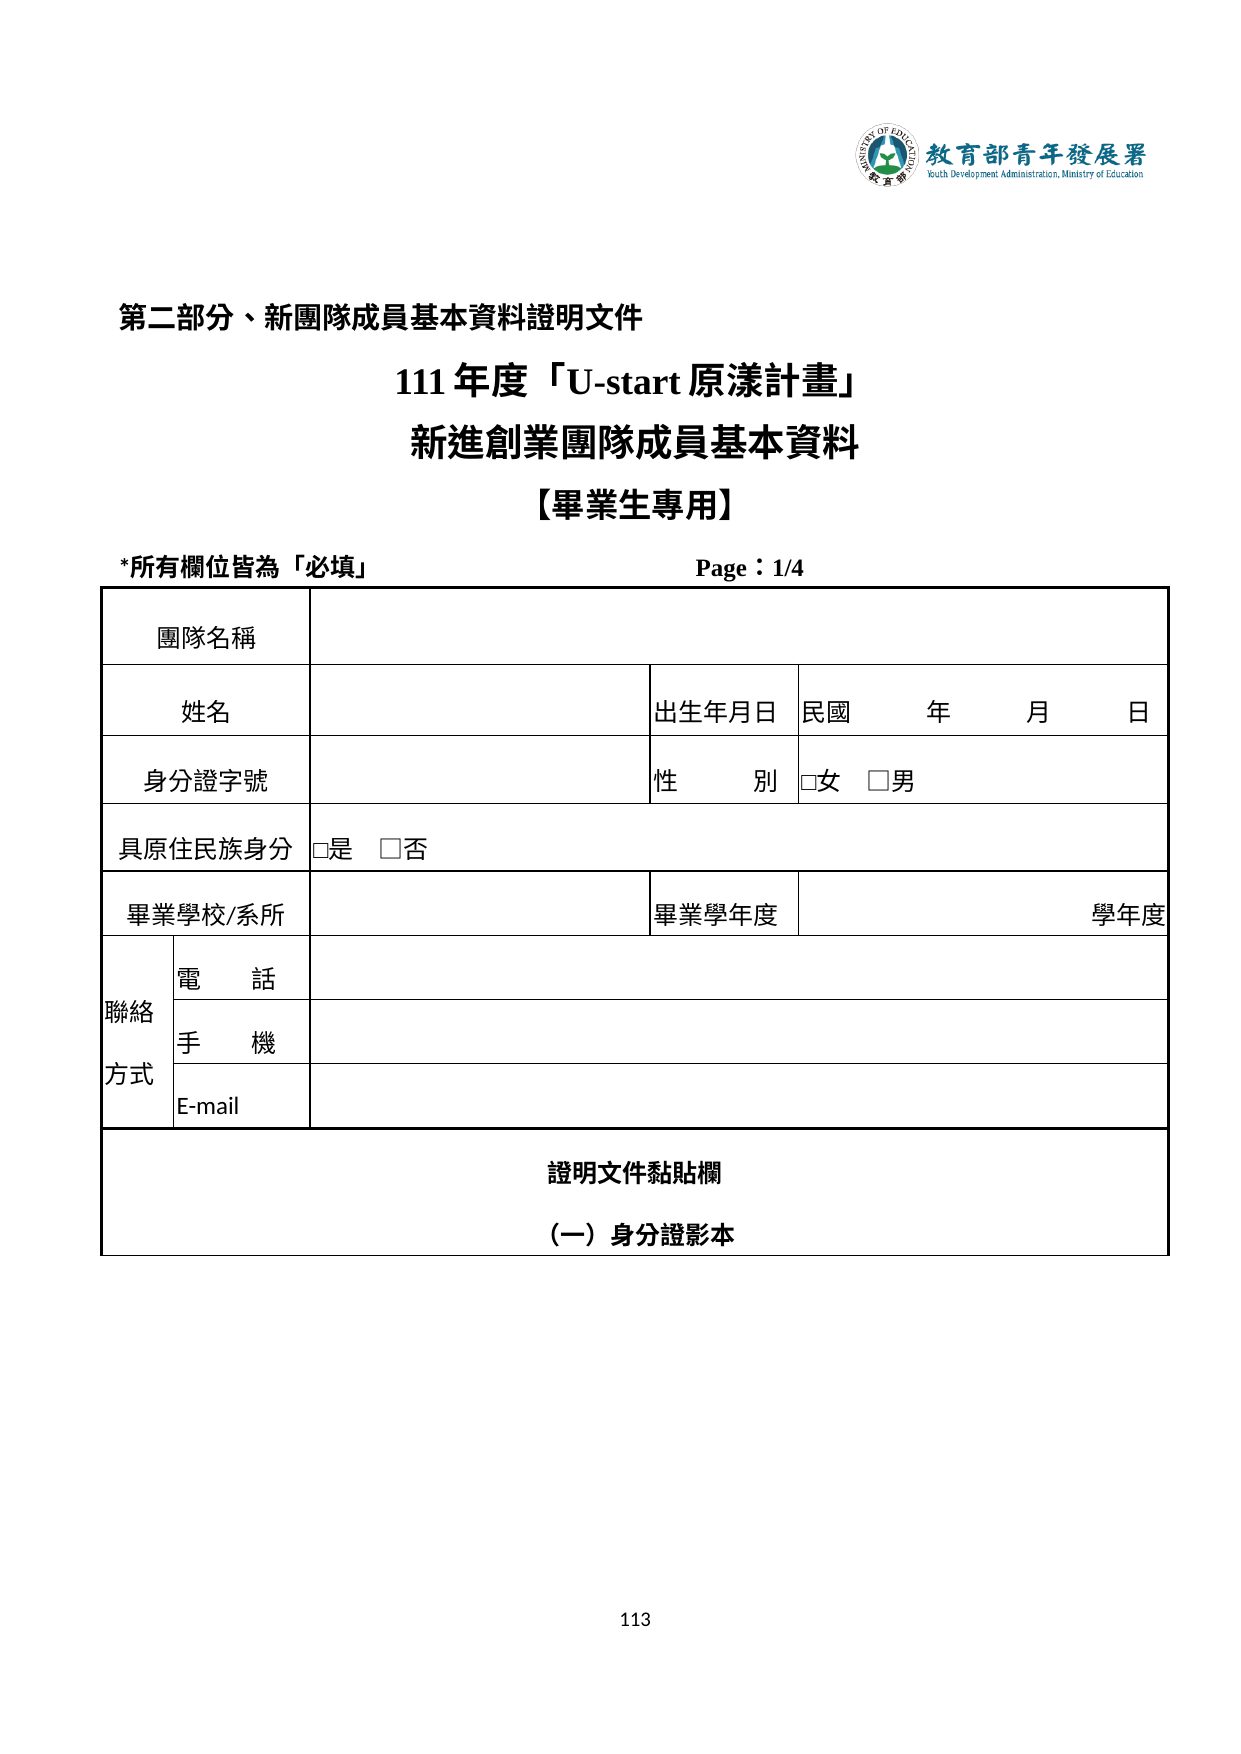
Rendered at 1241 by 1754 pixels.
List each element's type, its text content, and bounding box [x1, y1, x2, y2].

table_cell 證明文件黏貼欄 （一）身分證影本 [103, 1130, 1167, 1255]
table_cell 聯絡方式 [103, 936, 173, 1127]
table_cell [311, 736, 649, 802]
table_cell [311, 1064, 1167, 1127]
table_cell 具原住民族身分 [103, 804, 309, 870]
text 第二部分、新團隊成員基本資料證明文件 [118, 274, 1152, 336]
table_cell 出生年月日 [651, 665, 798, 734]
table_cell 民國 年 月 日 [799, 665, 1167, 734]
table_cell 姓名 [103, 665, 309, 734]
table_cell [311, 665, 649, 734]
table_cell □是 □否 [311, 804, 1167, 870]
table_cell E-mail [174, 1064, 309, 1127]
table_cell 學年度 [799, 872, 1167, 934]
text 111年度「U-start原漾計畫」 [118, 336, 1152, 399]
table_cell [311, 872, 649, 934]
table_cell 畢業學校/系所 [103, 872, 309, 934]
table_cell 手 機 [174, 1000, 309, 1063]
text *所有欄位皆為「必填」 Page：1/4 [118, 524, 1152, 586]
table_header [311, 589, 1167, 663]
table_cell 畢業學年度 [651, 872, 798, 934]
table_cell [311, 1000, 1167, 1063]
table_cell 性 別 [651, 736, 798, 802]
table_cell 身分證字號 [103, 736, 309, 802]
text 新進創業團隊成員基本資料 [118, 399, 1152, 461]
text 【畢業生專用】 [118, 461, 1152, 524]
table_cell □女 □男 [799, 736, 1167, 802]
table_cell 電 話 [174, 936, 309, 998]
table_cell [311, 936, 1167, 998]
table_header 團隊名稱 [103, 589, 309, 663]
